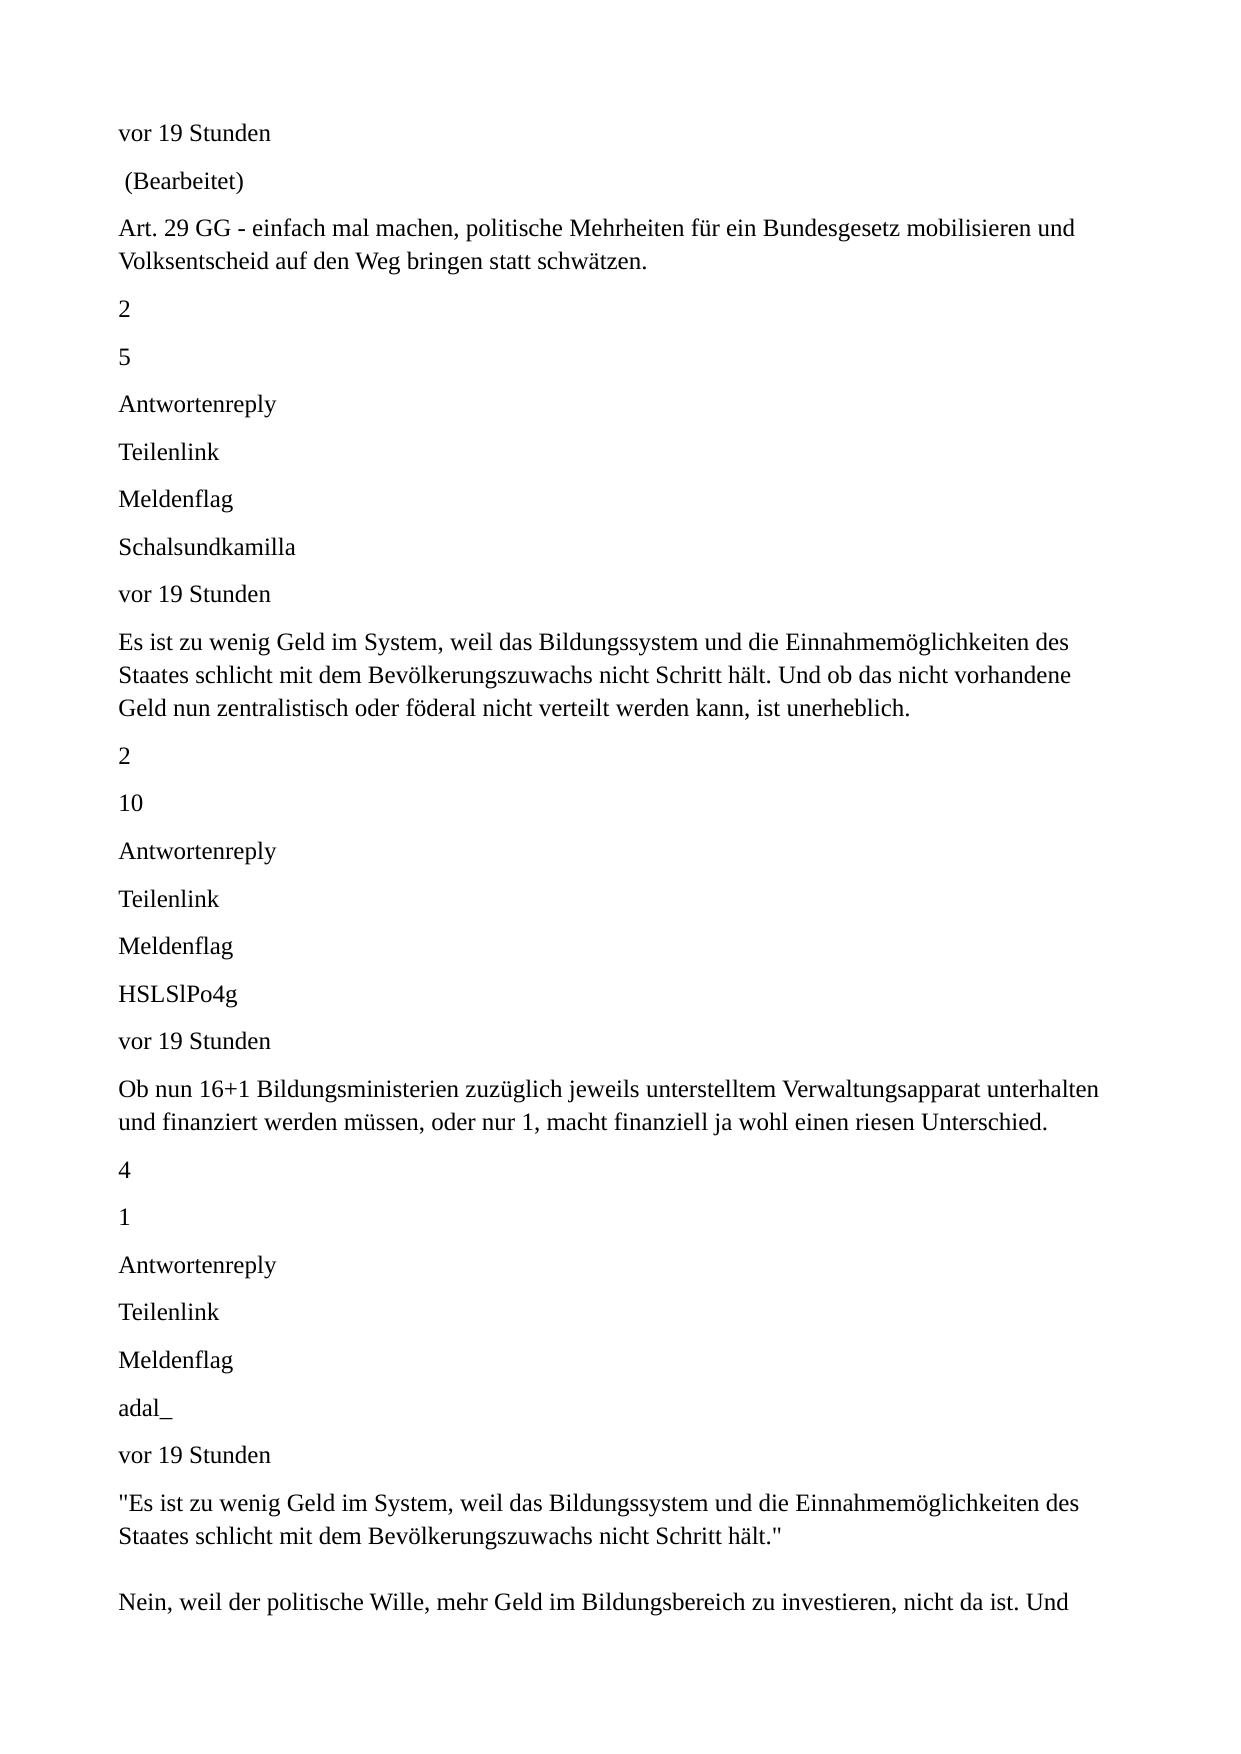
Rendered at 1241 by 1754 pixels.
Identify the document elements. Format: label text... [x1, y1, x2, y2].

text vor 19 Stunden [118, 1440, 1122, 1469]
text 5 [118, 342, 1122, 370]
text vor 19 Stunden [118, 118, 1122, 147]
text 1 [118, 1202, 1122, 1231]
text Es ist zu wenig Geld im System, weil das Bildungssystem und die Einnahmemöglichkeiten des Staates schlicht mit dem Bevölkerungszuwachs nicht Schritt hält. Und ob das nicht vorhandene Geld nun zentralistisch oder föderal nicht verteilt werden kann, ist unerheblich. [118, 627, 1122, 722]
text 2 [118, 741, 1122, 769]
text 10 [118, 788, 1122, 817]
text Teilenlink [118, 1297, 1122, 1326]
text vor 19 Stunden [118, 1026, 1122, 1055]
text HSLSlPo4g [118, 979, 1122, 1008]
text (Bearbeitet) [118, 166, 1122, 194]
text Antwortenreply [118, 836, 1122, 865]
text Schalsundkamilla [118, 532, 1122, 561]
text Meldenflag [118, 931, 1122, 960]
text Ob nun 16+1 Bildungsministerien zuzüglich jeweils unterstelltem Verwaltungsapparat unterhalten und finanziert werden müssen, oder nur 1, macht finanziell ja wohl einen riesen Unterschied. [118, 1074, 1122, 1136]
text vor 19 Stunden [118, 579, 1122, 608]
text adal_ [118, 1393, 1122, 1421]
text Antwortenreply [118, 1250, 1122, 1279]
text Meldenflag [118, 1345, 1122, 1374]
text Teilenlink [118, 884, 1122, 912]
text Art. 29 GG - einfach mal machen, politische Mehrheiten für ein Bundesgesetz mobilisieren und Volksentscheid auf den Weg bringen statt schwätzen. [118, 213, 1122, 275]
text 2 [118, 294, 1122, 323]
text 4 [118, 1155, 1122, 1183]
text Meldenflag [118, 484, 1122, 513]
text Teilenlink [118, 437, 1122, 466]
text Antwortenreply [118, 389, 1122, 418]
text "Es ist zu wenig Geld im System, weil das Bildungssystem und die Einnahmemöglichkeiten des Staates schlicht mit dem Bevölkerungszuwachs nicht Schritt hält." Nein, weil der politische Wille, mehr Geld im Bildungsbereich zu investieren, nicht da ist. Und [118, 1488, 1122, 1616]
